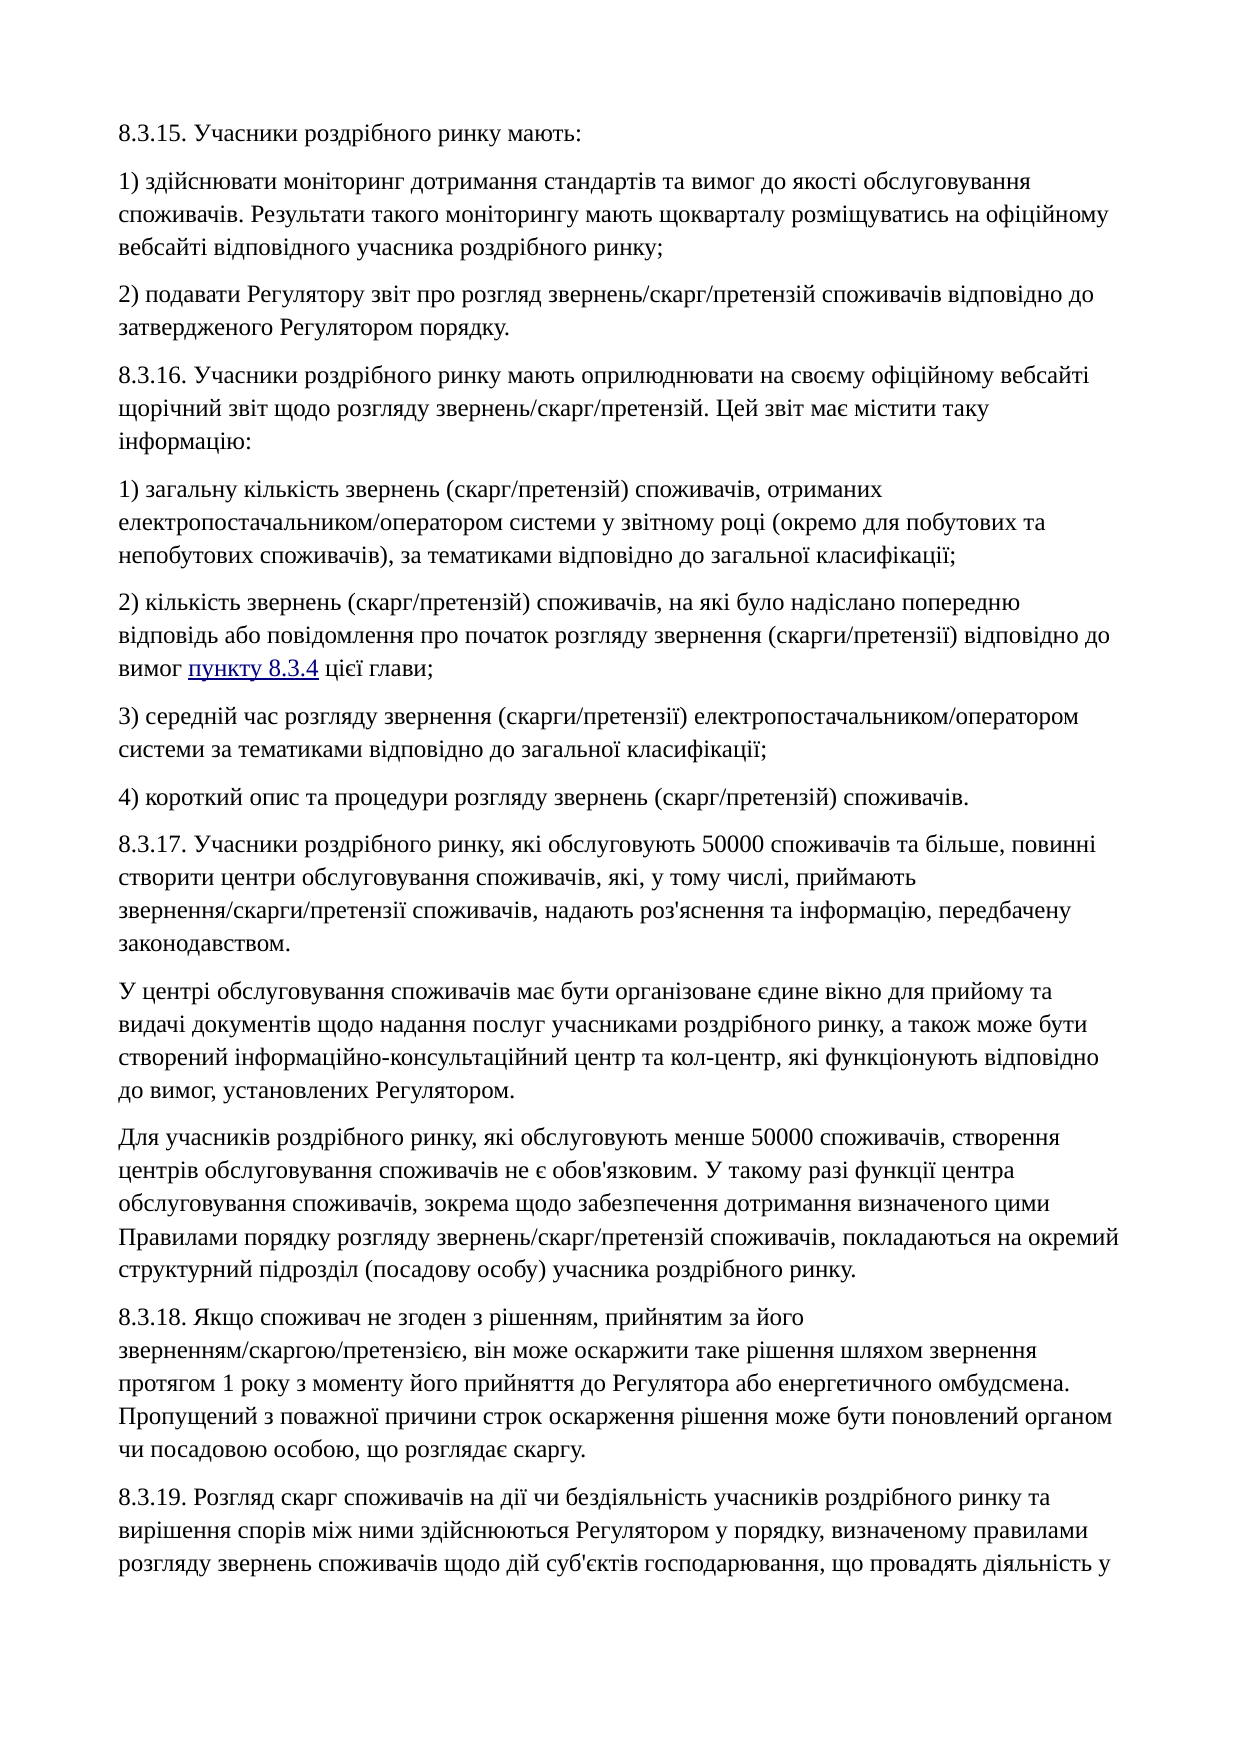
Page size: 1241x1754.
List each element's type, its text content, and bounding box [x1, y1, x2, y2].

text 8.3.16. Учасники роздрібного ринку мають оприлюднювати на своєму офіційному вебсайті щорічний звіт щодо розгляду звернень/скарг/претензій. Цей звіт має містити таку інформацію: [118, 360, 1122, 455]
text 4) короткий опис та процедури розгляду звернень (скарг/претензій) споживачів. [118, 782, 1122, 810]
text 2) кількість звернень (скарг/претензій) споживачів, на які було надіслано попередню відповідь або повідомлення про початок розгляду звернення (скарги/претензії) відповідно до вимог пункту 8.3.4 цієї глави; [118, 587, 1122, 682]
text 8.3.15. Учасники роздрібного ринку мають: [118, 118, 1122, 147]
text 3) середній час розгляду звернення (скарги/претензії) електропостачальником/оператором системи за тематиками відповідно до загальної класифікації; [118, 701, 1122, 763]
text 8.3.18. Якщо споживач не згоден з рішенням, прийнятим за його зверненням/скаргою/претензією, він може оскаржити таке рішення шляхом звернення протягом 1 року з моменту його прийняття до Регулятора або енергетичного омбудсмена. Пропущений з поважної причини строк оскарження рішення може бути поновлений органом чи посадовою особою, що розглядає скаргу. [118, 1302, 1122, 1463]
text У центрі обслуговування споживачів має бути організоване єдине вікно для прийому та видачі документів щодо надання послуг учасниками роздрібного ринку, а також може бути створений інформаційно-консультаційний центр та кол-центр, які функціонують відповідно до вимог, установлених Регулятором. [118, 976, 1122, 1104]
text 8.3.17. Учасники роздрібного ринку, які обслуговують 50000 споживачів та більше, повинні створити центри обслуговування споживачів, які, у тому числі, приймають звернення/скарги/претензії споживачів, надають роз'яснення та інформацію, передбачену законодавством. [118, 829, 1122, 957]
text 2) подавати Регулятору звіт про розгляд звернень/скарг/претензій споживачів відповідно до затвердженого Регулятором порядку. [118, 279, 1122, 341]
text Для учасників роздрібного ринку, які обслуговують менше 50000 споживачів, створення центрів обслуговування споживачів не є обов'язковим. У такому разі функції центра обслуговування споживачів, зокрема щодо забезпечення дотримання визначеного цими Правилами порядку розгляду звернень/скарг/претензій споживачів, покладаються на окремий структурний підрозділ (посадову особу) учасника роздрібного ринку. [118, 1122, 1122, 1283]
text 1) загальну кількість звернень (скарг/претензій) споживачів, отриманих електропостачальником/оператором системи у звітному році (окремо для побутових та непобутових споживачів), за тематиками відповідно до загальної класифікації; [118, 474, 1122, 568]
text 8.3.19. Розгляд скарг споживачів на дії чи бездіяльність учасників роздрібного ринку та вирішення спорів між ними здійснюються Регулятором у порядку, визначеному правилами розгляду звернень споживачів щодо дій суб'єктів господарювання, що провадять діяльність у [118, 1482, 1122, 1577]
text 1) здійснювати моніторинг дотримання стандартів та вимог до якості обслуговування споживачів. Результати такого моніторингу мають щокварталу розміщуватись на офіційному вебсайті відповідного учасника роздрібного ринку; [118, 166, 1122, 261]
